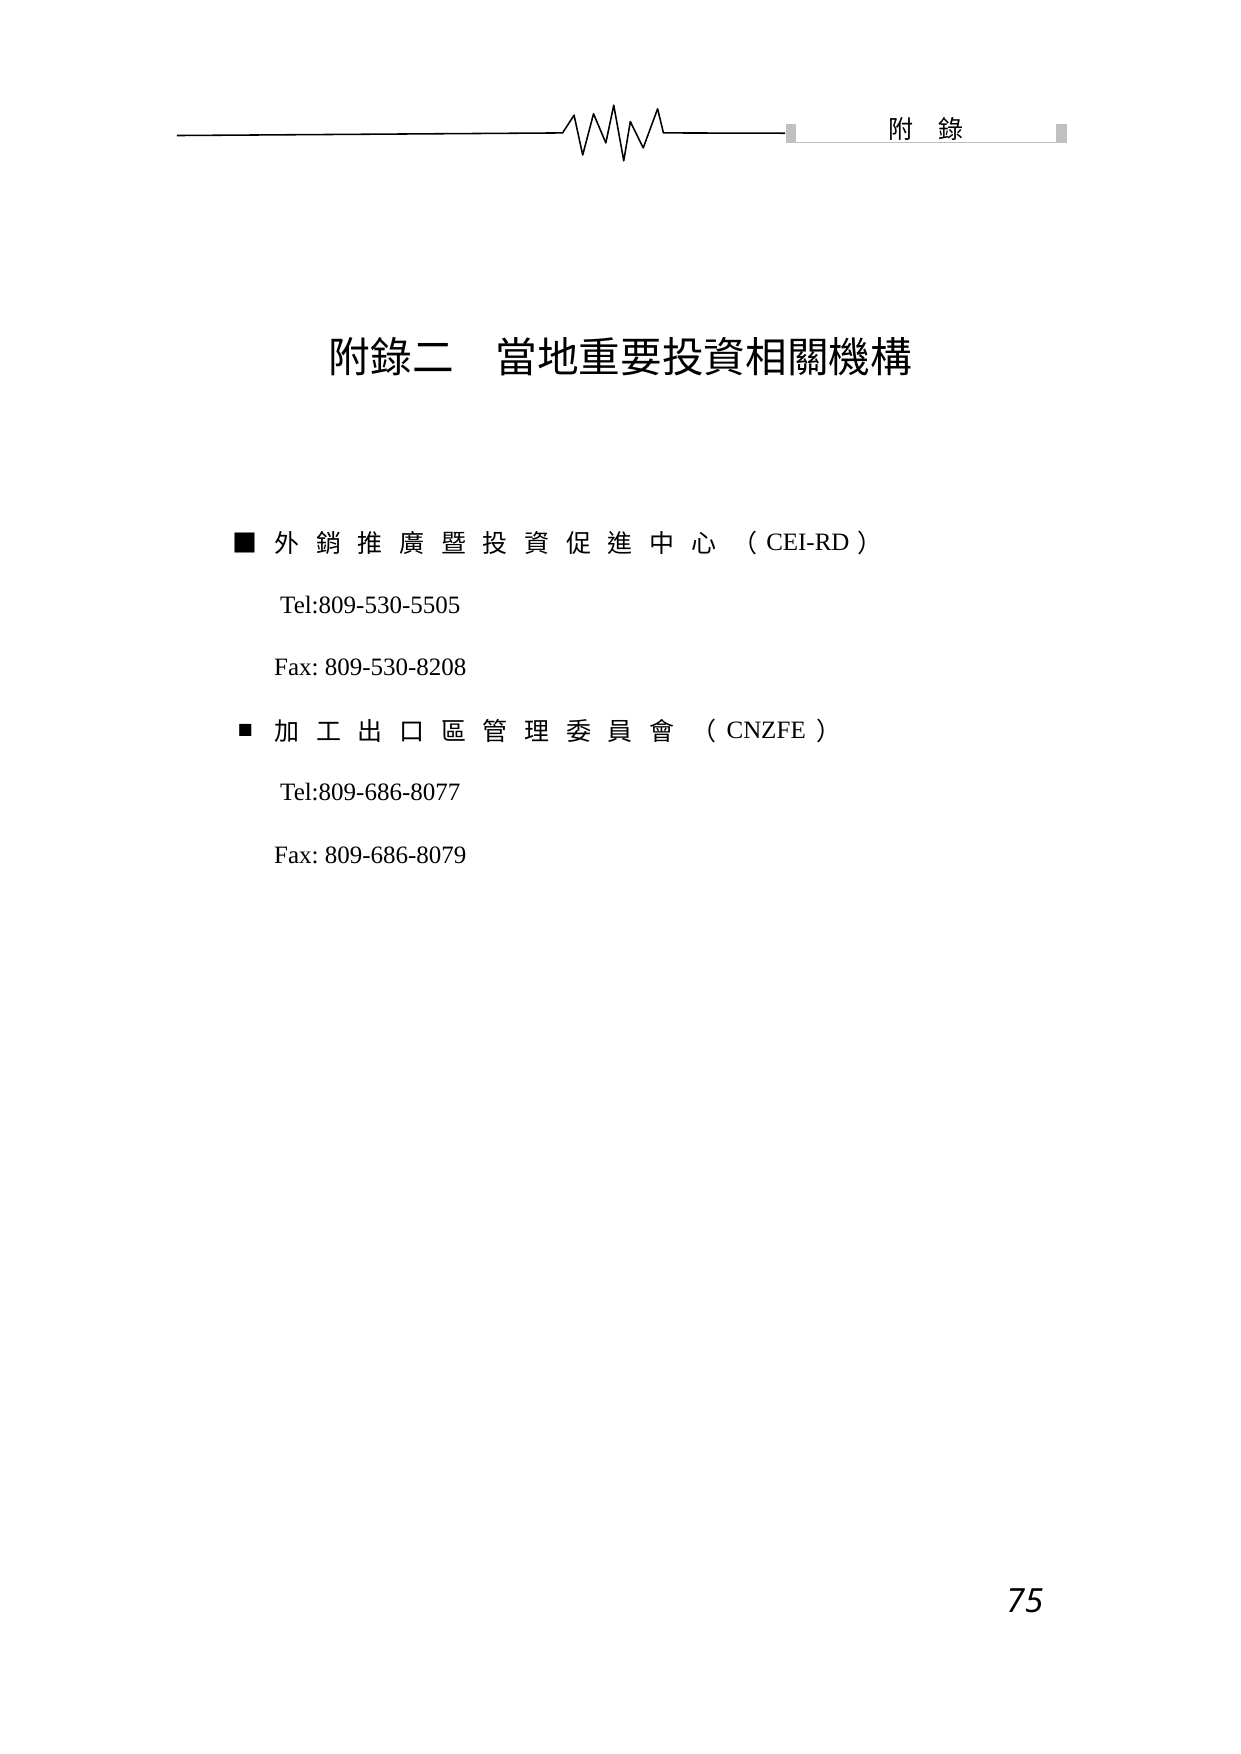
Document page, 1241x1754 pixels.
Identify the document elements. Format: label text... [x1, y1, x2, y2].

text Tel:809-686-8077 [207, 750, 1058, 813]
text Tel:809-530-5505 [207, 563, 1058, 625]
text ■加工出口區管理委員會（CNZFE） [207, 688, 1058, 750]
text Fax: 809-686-8079 [207, 813, 1058, 875]
text ■外銷推廣暨投資促進中心（CEI-RD） [207, 500, 1058, 563]
text 附錄二 當地重要投資相關機構 [183, 313, 1058, 375]
text Fax: 809-530-8208 [207, 625, 1058, 688]
